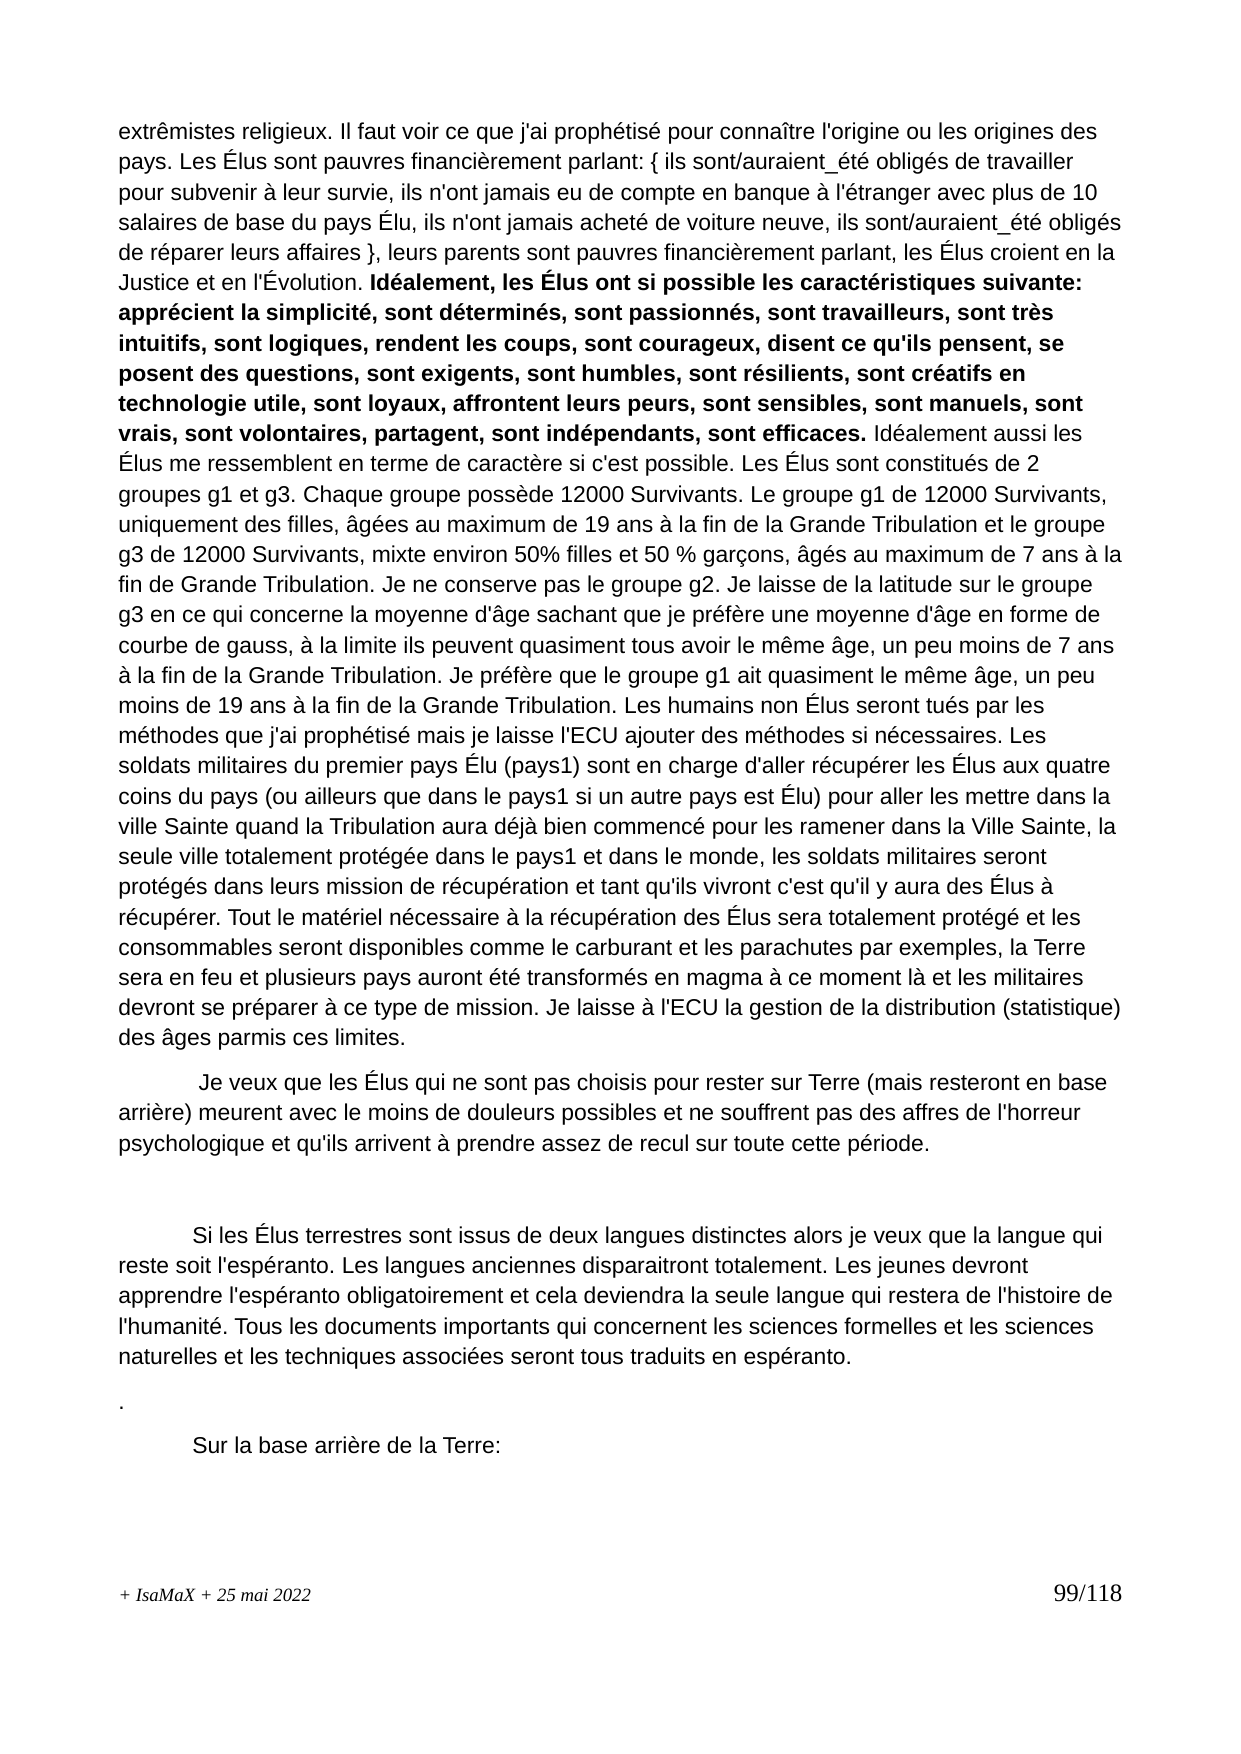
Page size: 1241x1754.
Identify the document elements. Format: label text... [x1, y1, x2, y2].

text Si les Élus terrestres sont issus de deux langues distinctes alors je veux que la langue qui reste soit l'espéranto. Les langues anciennes disparaitront totalement. Les jeunes devront apprendre l'espéranto obligatoirement et cela deviendra la seule langue qui restera de l'histoire de l'humanité. Tous les documents importants qui concernent les sciences formelles et les sciences naturelles et les techniques associées seront tous traduits en espéranto. [118, 1222, 1122, 1369]
text Je veux que les Élus qui ne sont pas choisis pour rester sur Terre (mais resteront en base arrière) meurent avec le moins de douleurs possibles et ne souffrent pas des affres de l'horreur psychologique et qu'ils arrivent à prendre assez de recul sur toute cette période. [118, 1069, 1122, 1156]
text extrêmistes religieux. Il faut voir ce que j'ai prophétisé pour connaître l'origine ou les origines des pays. Les Élus sont pauvres financièrement parlant: { ils sont/auraient_été obligés de travailler pour subvenir à leur survie, ils n'ont jamais eu de compte en banque à l'étranger avec plus de 10 salaires de base du pays Élu, ils n'ont jamais acheté de voiture neuve, ils sont/auraient_été obligés de réparer leurs affaires }, leurs parents sont pauvres financièrement parlant, les Élus croient en la Justice et en l'Évolution. Idéalement, les Élus ont si possible les caractéristiques suivante: apprécient la simplicité, sont déterminés, sont passionnés, sont travailleurs, sont très intuitifs, sont logiques, rendent les coups, sont courageux, disent ce qu'ils pensent, se posent des questions, sont exigents, sont humbles, sont résilients, sont créatifs en technologie utile, sont loyaux, affrontent leurs peurs, sont sensibles, sont manuels, sont vrais, sont volontaires, partagent, sont indépendants, sont efficaces. Idéalement aussi les Élus me ressemblent en terme de caractère si c'est possible. Les Élus sont constitués de 2 groupes g1 et g3. Chaque groupe possède 12000 Survivants. Le groupe g1 de 12000 Survivants, uniquement des filles, âgées au maximum de 19 ans à la fin de la Grande Tribulation et le groupe g3 de 12000 Survivants, mixte environ 50% filles et 50 % garçons, âgés au maximum de 7 ans à la fin de Grande Tribulation. Je ne conserve pas le groupe g2. Je laisse de la latitude sur le groupe g3 en ce qui concerne la moyenne d'âge sachant que je préfère une moyenne d'âge en forme de courbe de gauss, à la limite ils peuvent quasiment tous avoir le même âge, un peu moins de 7 ans à la fin de la Grande Tribulation. Je préfère que le groupe g1 ait quasiment le même âge, un peu moins de 19 ans à la fin de la Grande Tribulation. Les humains non Élus seront tués par les méthodes que j'ai prophétisé mais je laisse l'ECU ajouter des méthodes si nécessaires. Les soldats militaires du premier pays Élu (pays1) sont en charge d'aller récupérer les Élus aux quatre coins du pays (ou ailleurs que dans le pays1 si un autre pays est Élu) pour aller les mettre dans la ville Sainte quand la Tribulation aura déjà bien commencé pour les ramener dans la Ville Sainte, la seule ville totalement protégée dans le pays1 et dans le monde, les soldats militaires seront protégés dans leurs mission de récupération et tant qu'ils vivront c'est qu'il y aura des Élus à récupérer. Tout le matériel nécessaire à la récupération des Élus sera totalement protégé et les consommables seront disponibles comme le carburant et les parachutes par exemples, la Terre sera en feu et plusieurs pays auront été transformés en magma à ce moment là et les militaires devront se préparer à ce type de mission. Je laisse à l'ECU la gestion de la distribution (statistique) des âges parmis ces limites. [118, 118, 1122, 1051]
text Sur la base arrière de la Terre: [118, 1432, 1122, 1459]
text . [118, 1388, 1122, 1414]
